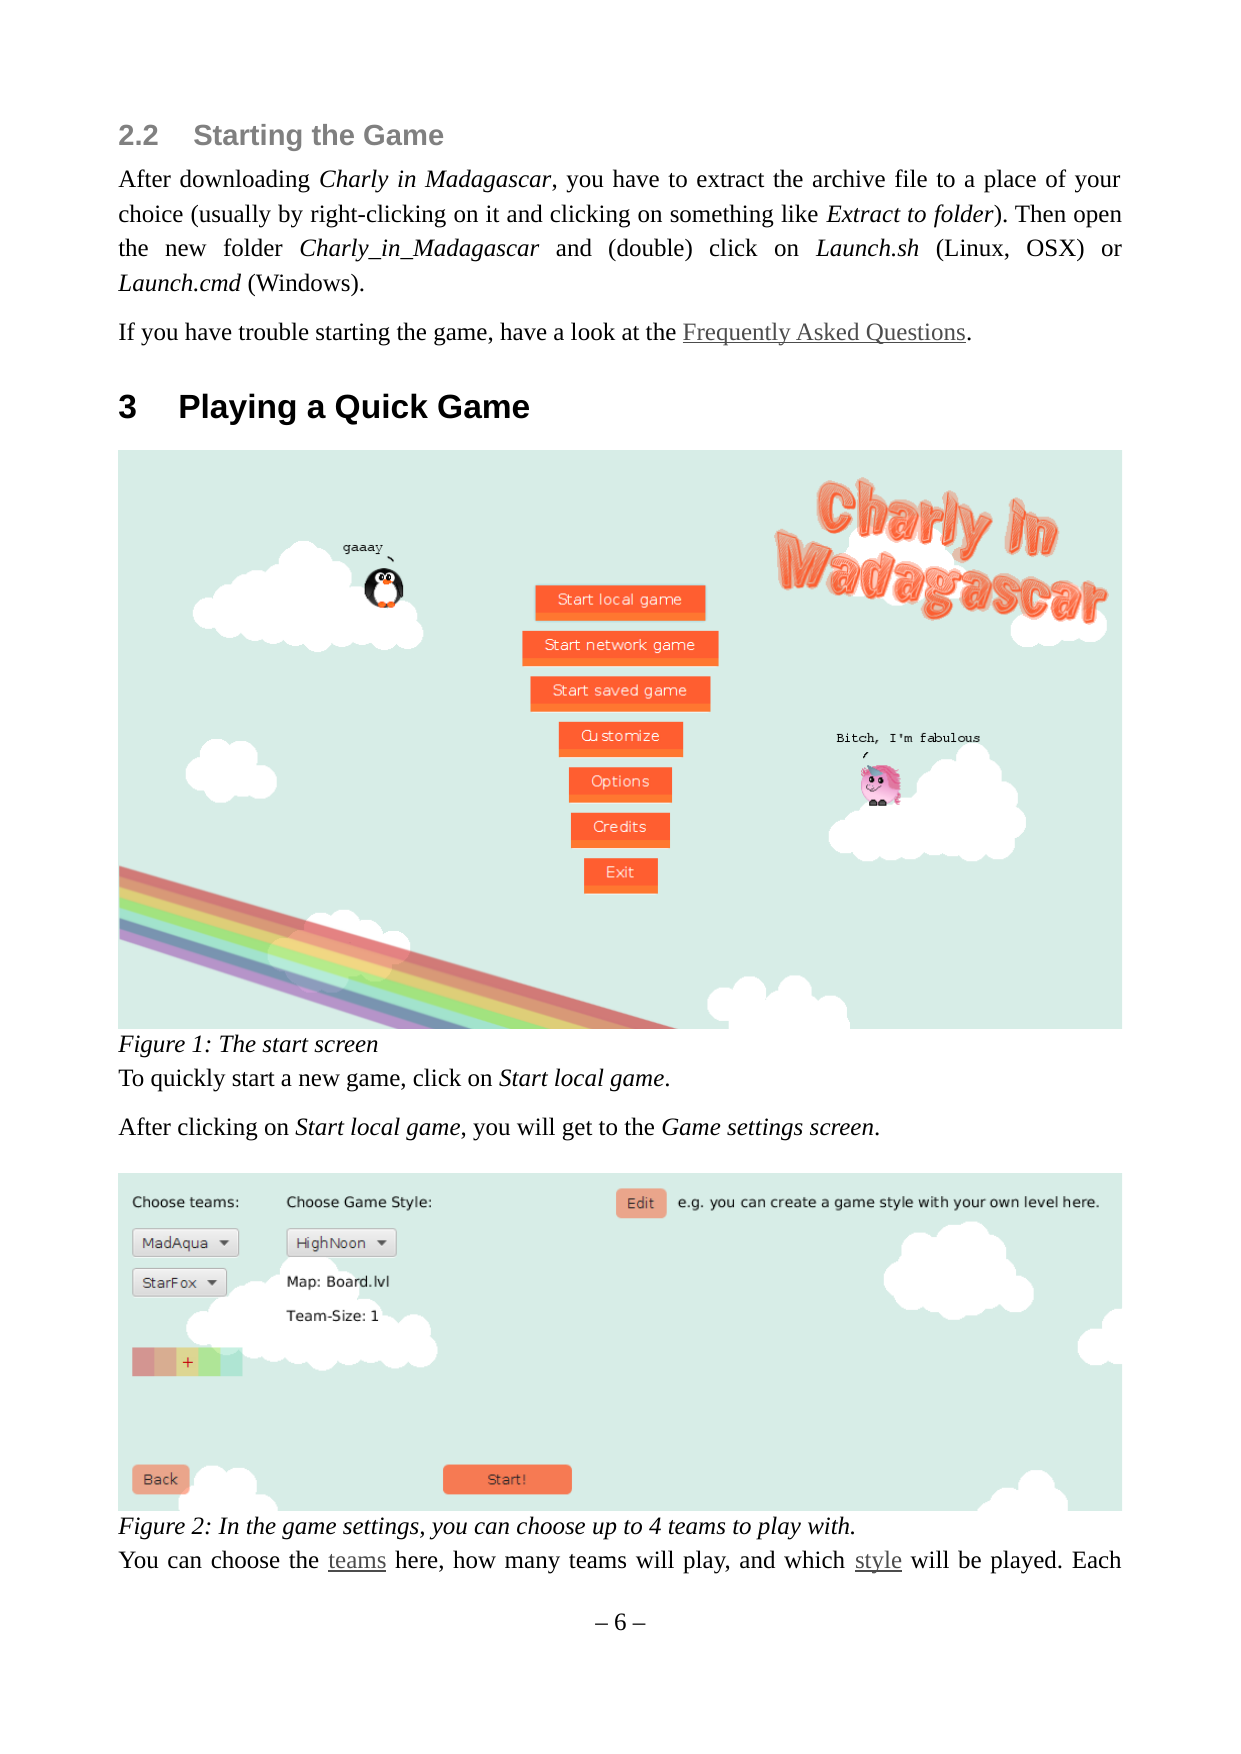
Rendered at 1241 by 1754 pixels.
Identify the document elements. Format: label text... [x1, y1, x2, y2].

text If you have trouble starting the game, have a look at the Frequently Asked Questions. [118, 317, 1122, 345]
picture [118, 1173, 1123, 1511]
subtitle Playing a Quick Game [118, 387, 1122, 425]
text After downloading Charly in Madagascar, you have to extract the archive file to a place of your choice (usually by right-clicking on it and clicking on something like Extract to folder). Then open the new folder Charly_in_Madagascar and (double) click on Launch.sh (Linux, OSX) or Launch.cmd (Windows). [118, 164, 1122, 296]
text After clicking on Start local game, you will get to the Game settings screen. [118, 1112, 1122, 1141]
subtitle Starting the Game [118, 118, 1122, 152]
text [118, 438, 1122, 450]
text Figure 2: In the game settings, you can choose up to 4 teams to play with. [118, 1511, 1122, 1539]
text To quickly start a new game, click on Start local game. [118, 1058, 1122, 1092]
picture [118, 450, 1123, 1029]
text You can choose the teams here, how many teams will play, and which style will be played. Each [118, 1539, 1122, 1574]
text Figure 1: The start screen [118, 1029, 1122, 1058]
text [118, 1161, 1122, 1173]
